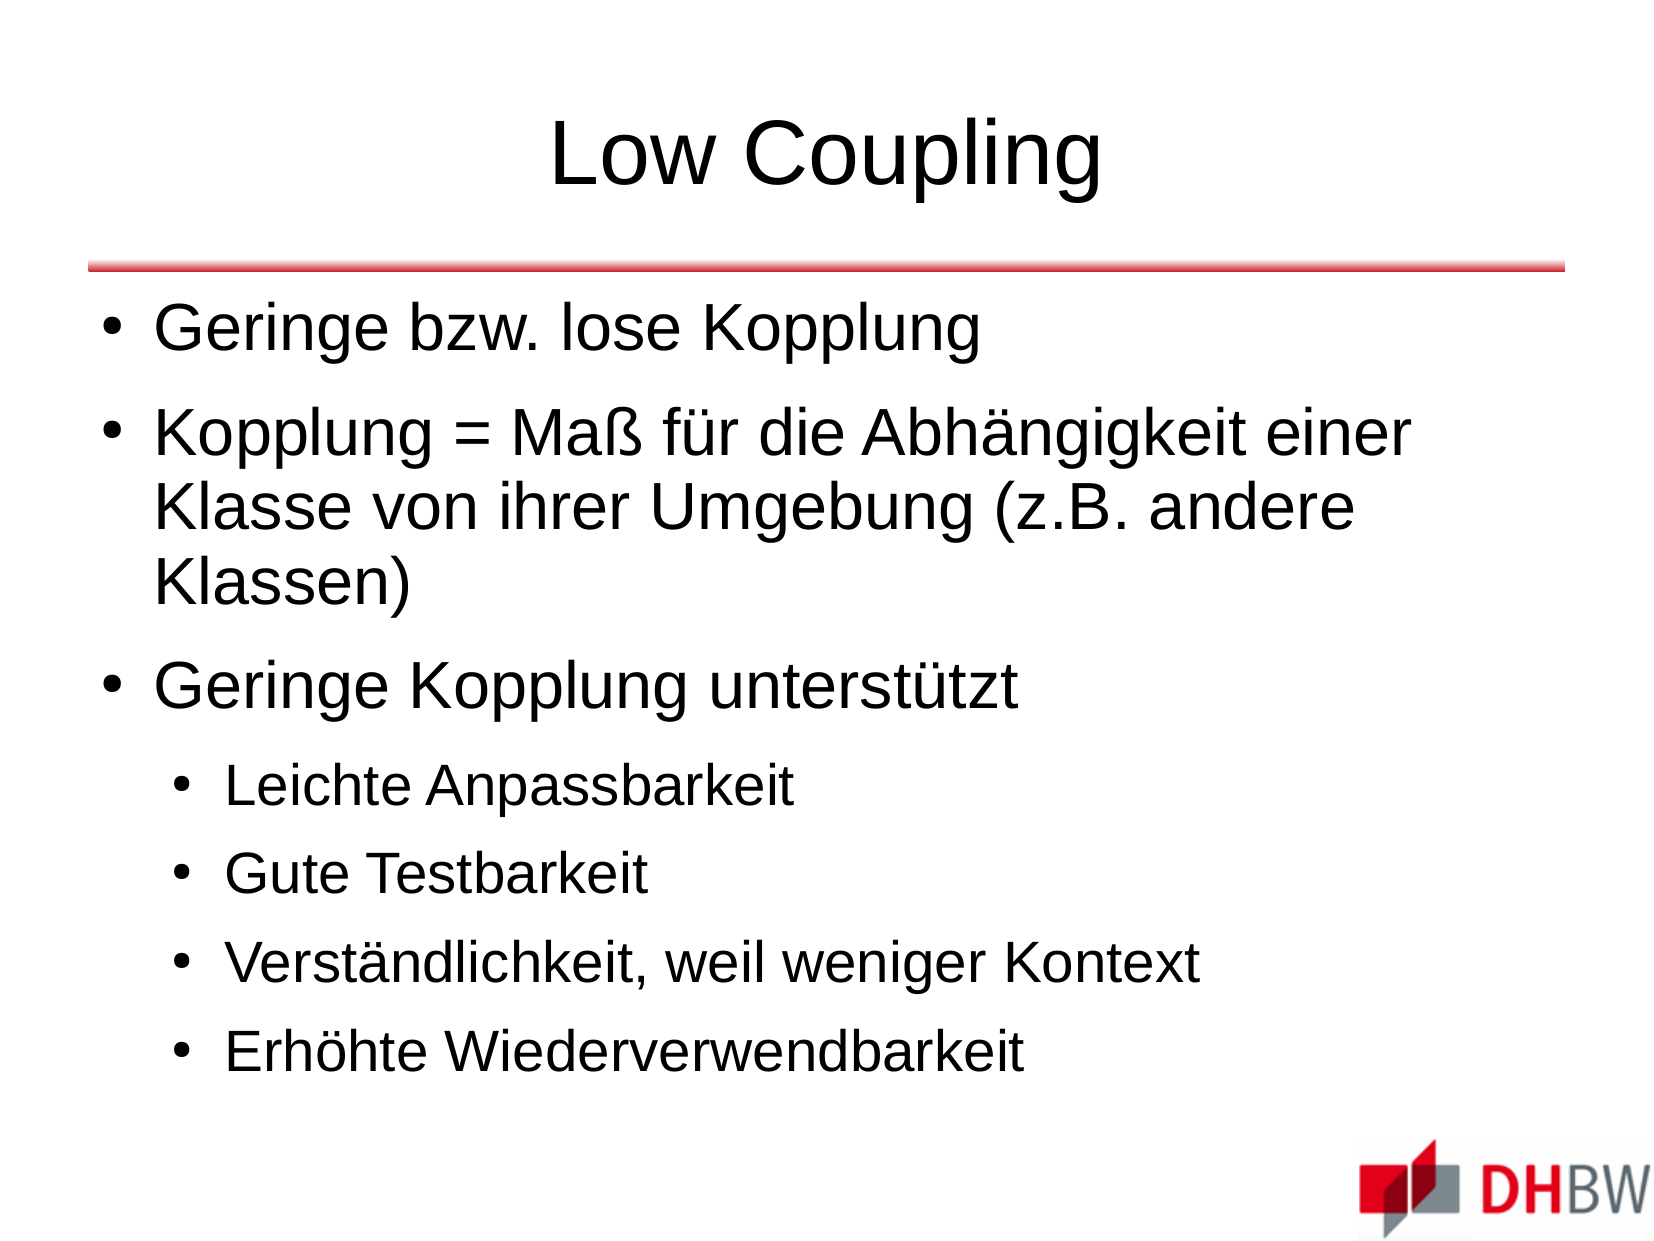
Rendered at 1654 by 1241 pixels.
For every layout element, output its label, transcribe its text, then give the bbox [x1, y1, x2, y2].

list Geringe bzw. lose Kopplung Kopplung = Maß für die Abhängigkeit einer Klasse von ihrer Umgebung (z.B. andere Klassen) Geringe Kopplung unterstützt Leichte Anpassbarkeit Gute Testbarkeit Verständlichkeit, weil weniger Kontext Erhöhte Wiederverwendbarkeit [82, 290, 1571, 1094]
title Low Coupling [82, 56, 1571, 250]
picture [1358, 1137, 1652, 1241]
